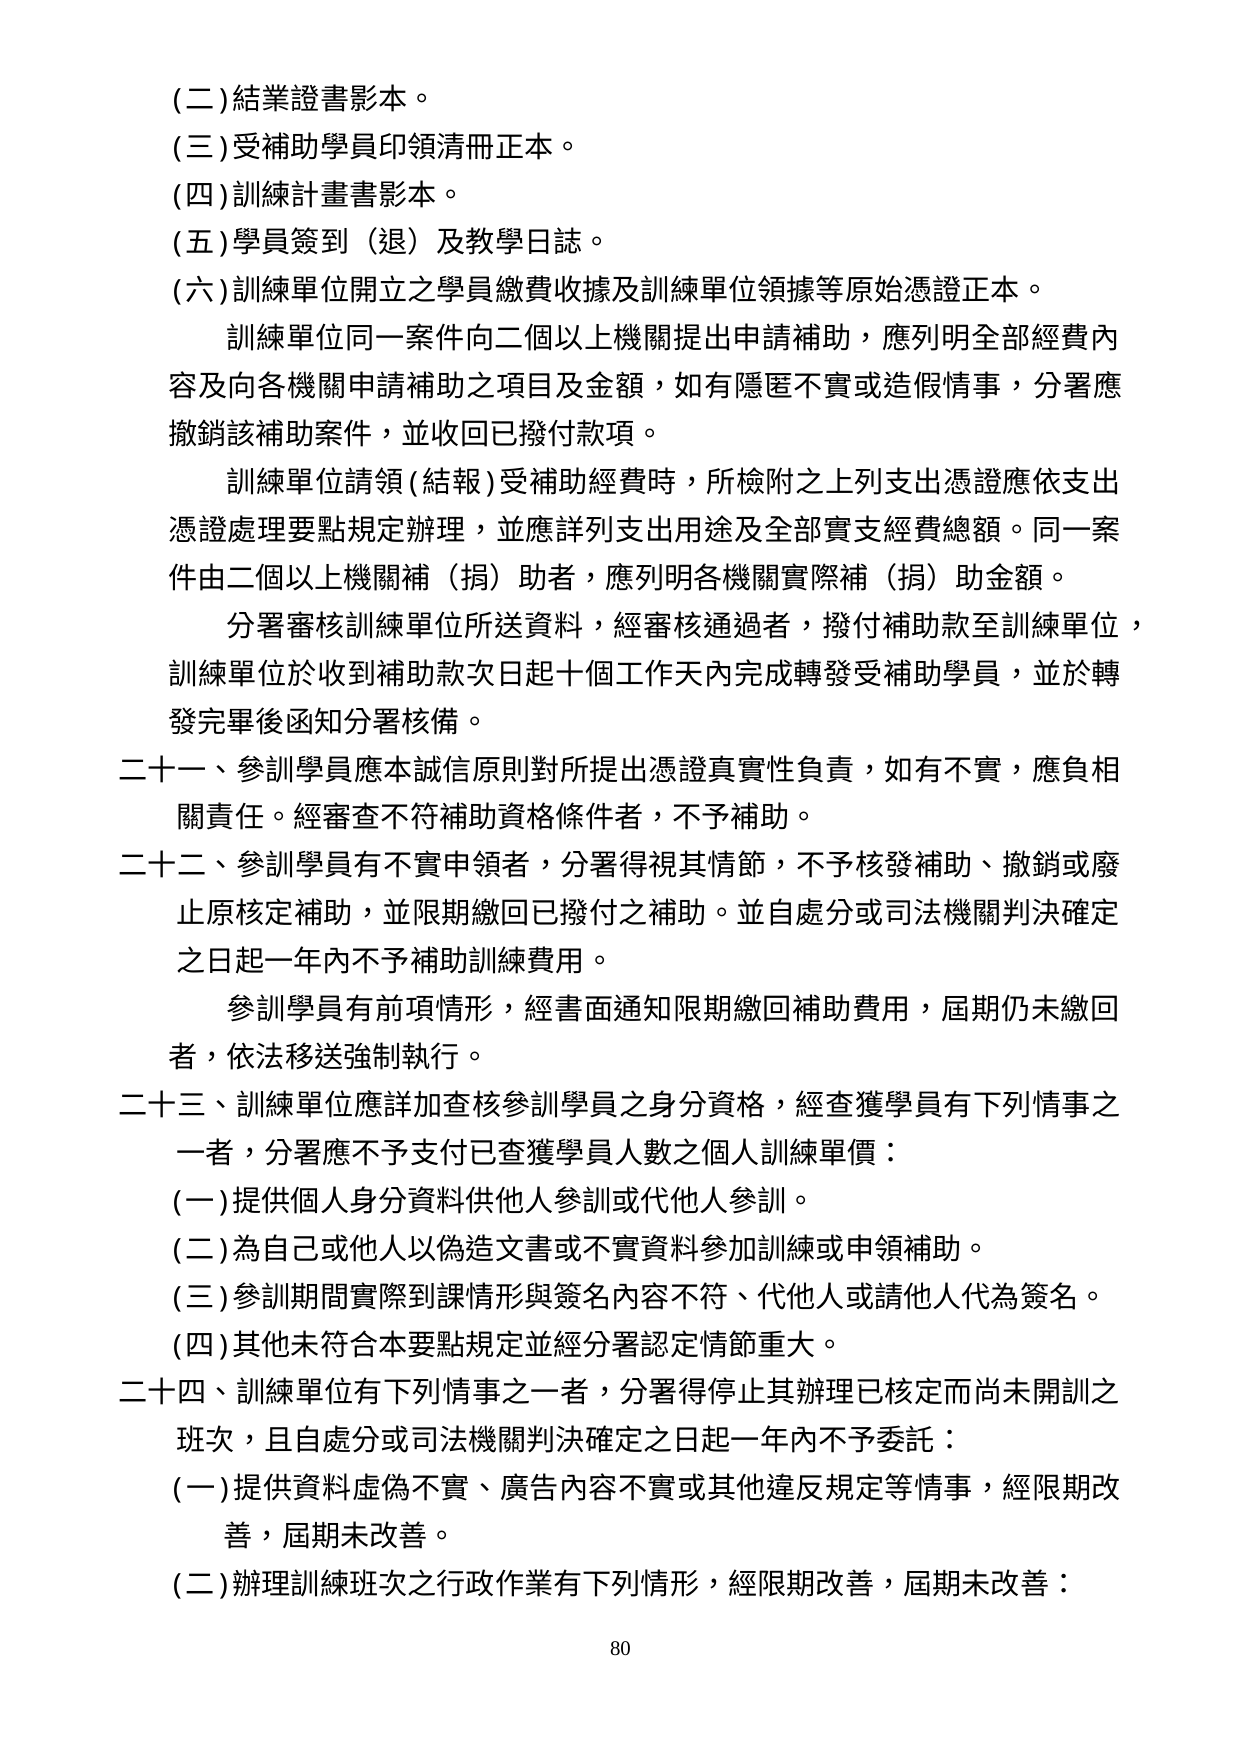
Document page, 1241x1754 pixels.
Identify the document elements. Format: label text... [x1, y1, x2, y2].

text (三)受補助學員印領清冊正本。 [168, 119, 1122, 167]
text (二)辦理訓練班次之行政作業有下列情形，經限期改善，屆期未改善： [168, 1556, 1122, 1604]
text (一)提供資料虛偽不實、廣告內容不實或其他違反規定等情事，經限期改善，屆期未改善。 [168, 1460, 1122, 1556]
text 參訓學員有前項情形，經書面通知限期繳回補助費用，屆期仍未繳回者，依法移送強制執行。 [168, 981, 1122, 1077]
text 訓練單位同一案件向二個以上機關提出申請補助，應列明全部經費內容及向各機關申請補助之項目及金額，如有隱匿不實或造假情事，分署應撤銷該補助案件，並收回已撥付款項。 [168, 310, 1122, 454]
text 分署審核訓練單位所送資料，經審核通過者，撥付補助款至訓練單位，訓練單位於收到補助款次日起十個工作天內完成轉發受補助學員，並於轉發完畢後函知分署核備。 [168, 598, 1122, 742]
text 二十二、參訓學員有不實申領者，分署得視其情節，不予核發補助、撤銷或廢止原核定補助，並限期繳回已撥付之補助。並自處分或司法機關判決確定之日起一年內不予補助訓練費用。 [118, 837, 1122, 981]
text (一)提供個人身分資料供他人參訓或代他人參訓。 [168, 1173, 1122, 1221]
text (二)結業證書影本。 [168, 71, 1122, 119]
text (六)訓練單位開立之學員繳費收據及訓練單位領據等原始憑證正本。 [168, 262, 1122, 310]
text (五)學員簽到（退）及教學日誌。 [168, 214, 1122, 262]
text (四)其他未符合本要點規定並經分署認定情節重大。 [168, 1317, 1122, 1364]
text 二十一、參訓學員應本誠信原則對所提出憑證真實性負責，如有不實，應負相關責任。經審查不符補助資格條件者，不予補助。 [118, 742, 1122, 837]
text 二十四、訓練單位有下列情事之一者，分署得停止其辦理已核定而尚未開訓之班次，且自處分或司法機關判決確定之日起一年內不予委託： [118, 1364, 1122, 1460]
text 二十三、訓練單位應詳加查核參訓學員之身分資格，經查獲學員有下列情事之一者，分署應不予支付已查獲學員人數之個人訓練單價： [118, 1077, 1122, 1173]
text 訓練單位請領(結報)受補助經費時，所檢附之上列支出憑證應依支出憑證處理要點規定辦理，並應詳列支出用途及全部實支經費總額。同一案件由二個以上機關補（捐）助者，應列明各機關實際補（捐）助金額。 [168, 454, 1122, 598]
text (二)為自己或他人以偽造文書或不實資料參加訓練或申領補助。 [168, 1221, 1122, 1269]
text (四)訓練計畫書影本。 [168, 167, 1122, 214]
text (三)參訓期間實際到課情形與簽名內容不符、代他人或請他人代為簽名。 [168, 1269, 1122, 1317]
